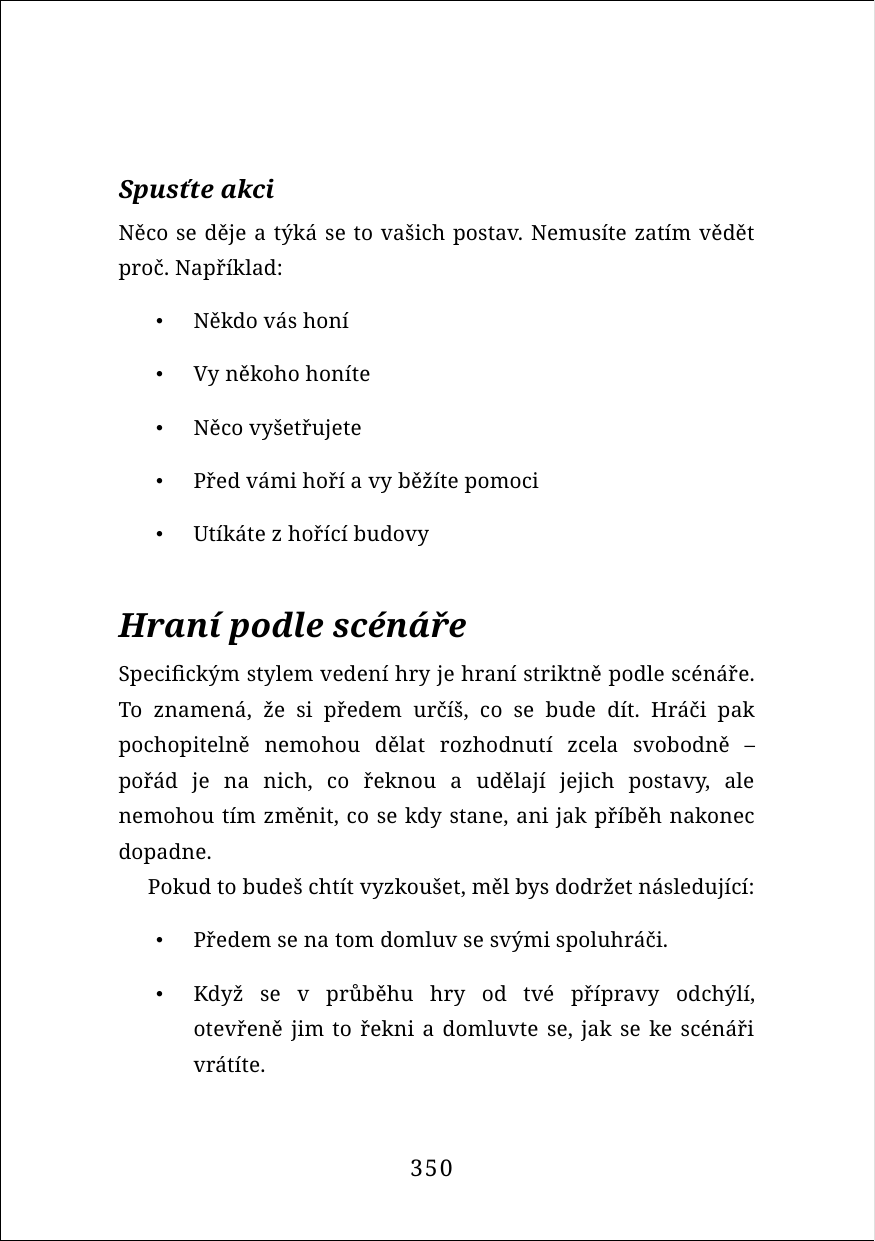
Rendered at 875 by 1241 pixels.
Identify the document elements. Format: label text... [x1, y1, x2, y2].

list Vy někoho honíte [156, 359, 756, 388]
list Před vámi hoří a vy běžíte pomoci [156, 466, 756, 494]
text Něco se děje a týká se to vašich postav. Nemusíte zatím vědět proč. Například: [118, 218, 756, 282]
list Když se v průběhu hry od tvé přípravy odchýlí, otevřeně jim to řekni a domluvte se, jak se ke scénáři vrátíte. [156, 979, 756, 1078]
text Specifickým stylem vedení hry je hraní striktně podle scénáře. To znamená, že si předem určíš, co se bude dít. Hráči pak pochopitelně nemohou dělat rozhodnutí zcela svobodně – pořád je na nich, co řeknou a udělají jejich postavy, ale nemohou tím změnit, co se kdy stane, ani jak příběh nakonec dopadne. Pokud to budeš chtít vyzkoušet, měl bys dodržet následující: [118, 659, 756, 901]
list Někdo vás honí [156, 306, 756, 335]
subtitle Spusťte akci [118, 172, 756, 206]
list Něco vyšetřujete [156, 413, 756, 441]
list Předem se na tom domluv se svými spoluhráči. [156, 926, 756, 954]
subtitle Hraní podle scénáře [118, 602, 756, 647]
list Utíkáte z hořící budovy [156, 519, 756, 548]
